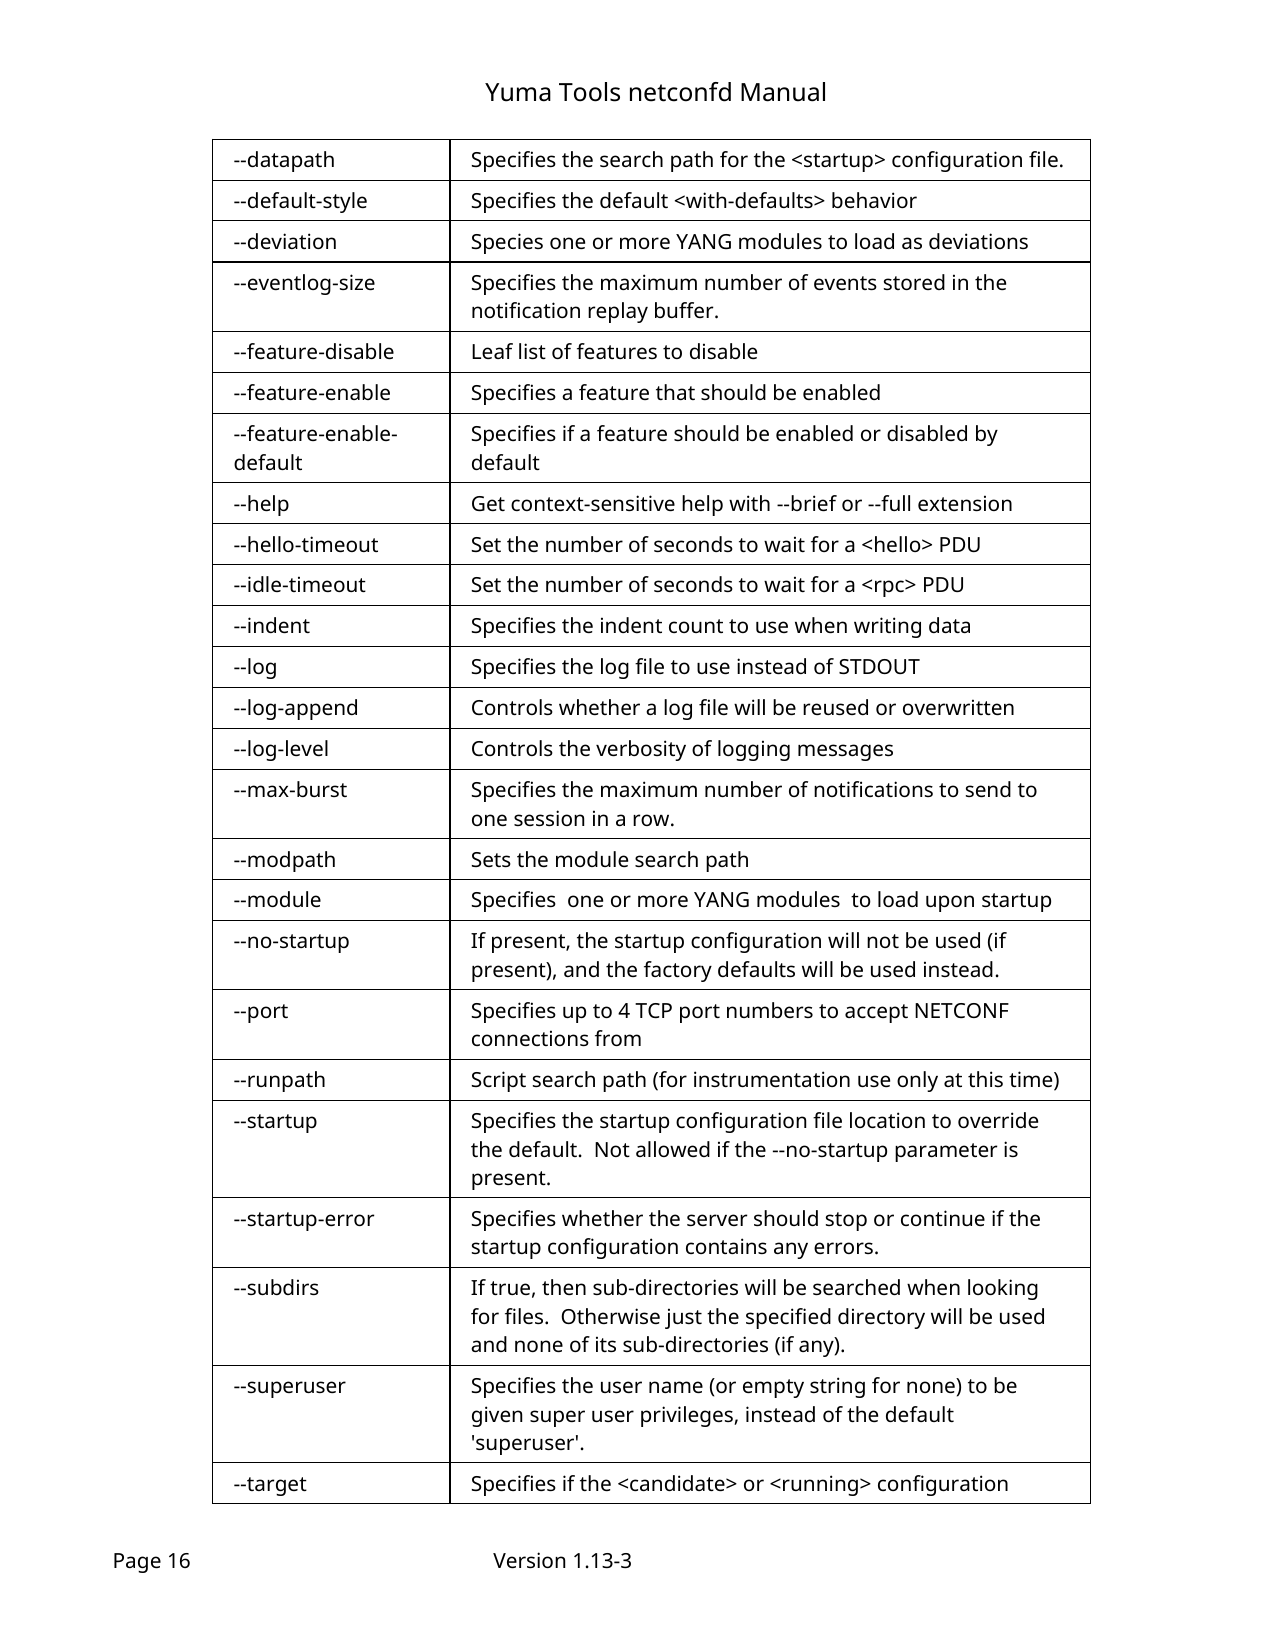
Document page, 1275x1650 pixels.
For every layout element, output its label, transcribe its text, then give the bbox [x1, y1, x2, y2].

table_cell Set the number of seconds to wait for a <hello> PDU [451, 524, 1090, 564]
table_cell --module [213, 880, 449, 920]
table_cell Set the number of seconds to wait for a <rpc> PDU [451, 565, 1090, 605]
table_cell Specifies the user name (or empty string for none) to be given super user privileges, instead of the default 'superuser'. [451, 1366, 1090, 1462]
table_cell Specifies the indent count to use when writing data [451, 606, 1090, 646]
table_cell --feature-enable-default [213, 414, 449, 482]
table_cell --port [213, 990, 449, 1058]
table_cell Specifies the search path for the <startup> configuration file. [451, 140, 1090, 179]
table_cell Specifies up to 4 TCP port numbers to accept NETCONF connections from [451, 990, 1090, 1058]
table_cell --no-startup [213, 921, 449, 989]
table_cell --target [213, 1463, 449, 1503]
table_cell Specifies if a feature should be enabled or disabled by default [451, 414, 1090, 482]
table_cell Specifies the maximum number of notifications to send to one session in a row. [451, 770, 1090, 838]
table_cell Specifies if the <candidate> or <running> configuration [451, 1463, 1090, 1503]
table_cell --log [213, 647, 449, 687]
table_cell Controls the verbosity of logging messages [451, 729, 1090, 768]
table_cell Species one or more YANG modules to load as deviations [451, 221, 1090, 261]
table_cell --startup-error [213, 1198, 449, 1267]
table_cell Specifies whether the server should stop or continue if the startup configuration contains any errors. [451, 1198, 1090, 1267]
table_cell If present, the startup configuration will not be used (if present), and the factory defaults will be used instead. [451, 921, 1090, 989]
table_cell --max-burst [213, 770, 449, 838]
table_cell Specifies the startup configuration file location to override the default. Not allowed if the --no-startup parameter is present. [451, 1101, 1090, 1197]
table_cell --hello-timeout [213, 524, 449, 564]
table_cell Specifies the default <with-defaults> behavior [451, 181, 1090, 220]
table_cell Leaf list of features to disable [451, 332, 1090, 372]
table_cell Specifies one or more YANG modules to load upon startup [451, 880, 1090, 920]
table_cell --log-append [213, 688, 449, 728]
table_cell --idle-timeout [213, 565, 449, 605]
table_cell --indent [213, 606, 449, 646]
table_cell --feature-enable [213, 373, 449, 413]
table_cell --default-style [213, 181, 449, 220]
table_cell Specifies the log file to use instead of STDOUT [451, 647, 1090, 687]
table_cell If true, then sub-directories will be searched when looking for files. Otherwise just the specified directory will be used and none of its sub-directories (if any). [451, 1268, 1090, 1364]
table_cell Specifies the maximum number of events stored in the notification replay buffer. [451, 263, 1090, 331]
table_cell --runpath [213, 1060, 449, 1099]
table_cell Specifies a feature that should be enabled [451, 373, 1090, 413]
table_cell Sets the module search path [451, 839, 1090, 879]
table_cell --subdirs [213, 1268, 449, 1364]
table_cell --help [213, 483, 449, 523]
table_cell --startup [213, 1101, 449, 1197]
table_cell --log-level [213, 729, 449, 768]
table_cell Get context-sensitive help with --brief or --full extension [451, 483, 1090, 523]
table_cell --modpath [213, 839, 449, 879]
table_cell Controls whether a log file will be reused or overwritten [451, 688, 1090, 728]
table_cell --feature-disable [213, 332, 449, 372]
table_cell --deviation [213, 221, 449, 261]
table_cell Script search path (for instrumentation use only at this time) [451, 1060, 1090, 1099]
table_cell --superuser [213, 1366, 449, 1462]
table_cell --eventlog-size [213, 263, 449, 331]
table_cell --datapath [213, 140, 449, 179]
